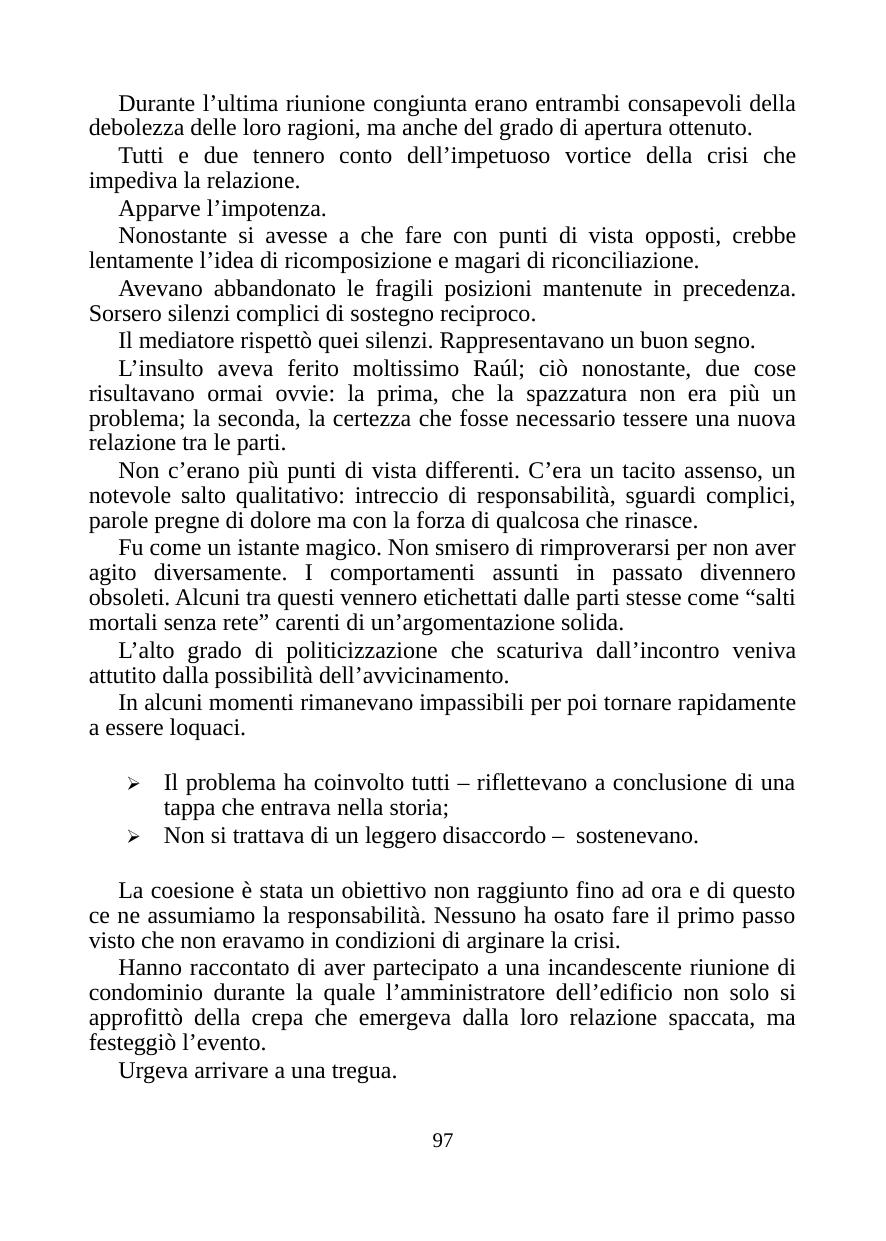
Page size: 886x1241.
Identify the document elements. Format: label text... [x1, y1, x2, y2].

text La coesione è stata un obiettivo non raggiunto fino ad ora e di questo ce ne assumiamo la responsabilità. Nessuno ha osato fare il primo passo visto che non eravamo in condizioni di arginare la crisi. [88, 876, 797, 953]
text L’alto grado di politicizzazione che scaturiva dall’incontro veniva attutito dalla possibilità dell’avvicinamento. [88, 636, 797, 688]
text In alcuni momenti rimanevano impassibili per poi tornare rapidamente a essere loquaci. [88, 688, 797, 741]
text Hanno raccontato di aver partecipato a una incandescente riunione di condominio durante la quale l’amministratore dell’edificio non solo si approfittò della crepa che emergeva dalla loro relazione spaccata, ma festeggiò l’evento. [88, 953, 797, 1056]
text L’insulto aveva ferito moltissimo Raúl; ciò nonostante, due cose risultavano ormai ovvie: la prima, che la spazzatura non era più un problema; la seconda, la certezza che fosse necessario tessere una nuova relazione tra le parti. [88, 354, 797, 456]
text Urgeva arrivare a una tregua. [88, 1056, 797, 1083]
text Durante l’ultima riunione congiunta erano entrambi consapevoli della debolezza delle loro ragioni, ma anche del grado di apertura ottenuto. [88, 88, 797, 141]
text Nonostante si avesse a che fare con punti di vista opposti, crebbe lentamente l’idea di ricomposizione e magari di riconciliazione. [88, 221, 797, 274]
text Apparve l’impotenza. [88, 193, 797, 221]
list Non si trattava di un leggero disaccordo – sostenevano. [126, 821, 797, 848]
list Il problema ha coinvolto tutti – riflettevano a conclusione di una tappa che entrava nella storia; [126, 768, 797, 821]
text Fu come un istante magico. Non smisero di rimproverarsi per non aver agito diversamente. I comportamenti assunti in passato divennero obsoleti. Alcuni tra questi vennero etichettati dalle parti stesse come “salti mortali senza rete” carenti di un’argomentazione solida. [88, 533, 797, 636]
text Non c’erano più punti di vista differenti. C’era un tacito assenso, un notevole salto qualitativo: intreccio di responsabilità, sguardi complici, parole pregne di dolore ma con la forza di qualcosa che rinasce. [88, 456, 797, 533]
text Tutti e due tennero conto dell’impetuoso vortice della crisi che impediva la relazione. [88, 141, 797, 193]
text Il mediatore rispettò quei silenzi. Rappresentavano un buon segno. [88, 326, 797, 354]
text Avevano abbandonato le fragili posizioni mantenute in precedenza. Sorsero silenzi complici di sostegno reciproco. [88, 274, 797, 326]
